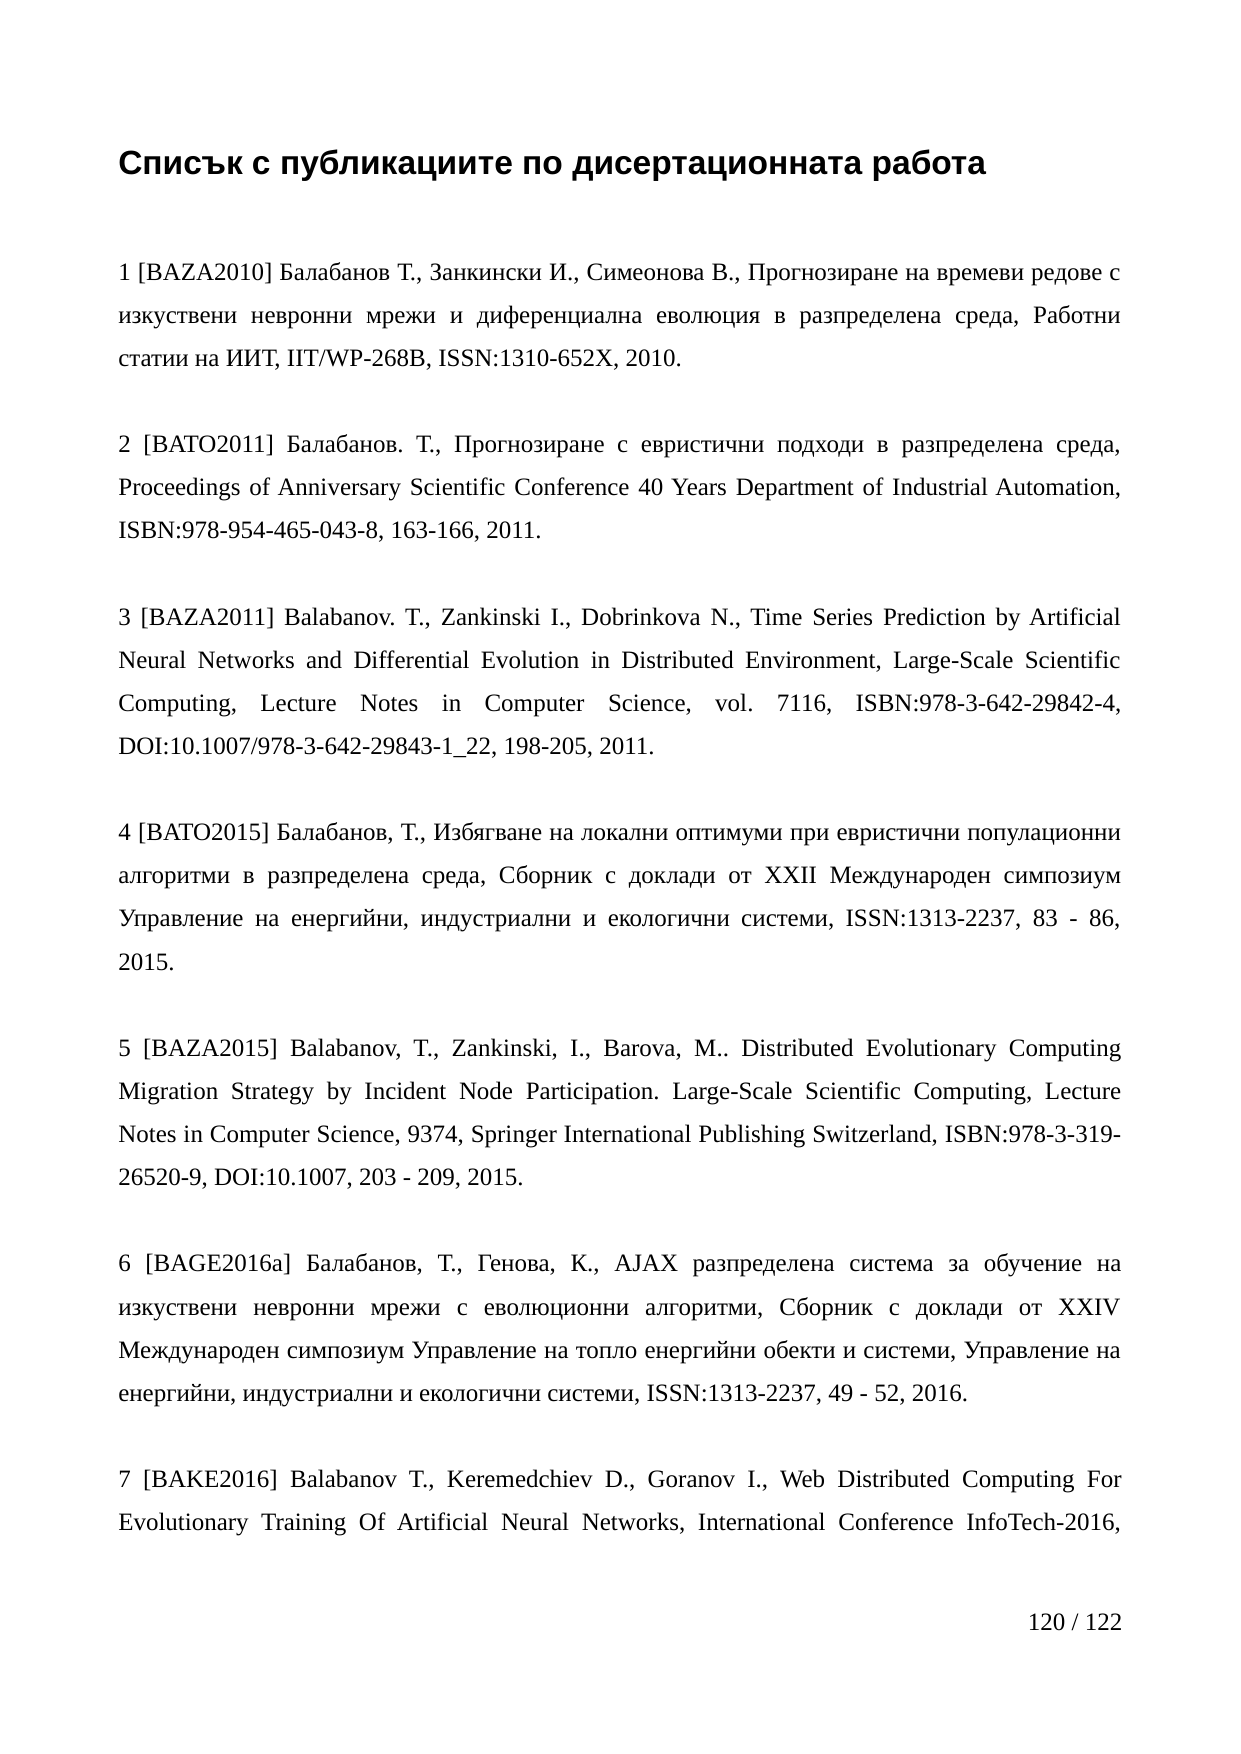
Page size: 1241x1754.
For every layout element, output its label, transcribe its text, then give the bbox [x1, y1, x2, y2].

text 4 [BATO2015] Балабанов, Т., Избягване на локални оптимуми при евристични популационни алгоритми в разпределена среда, Сборник с доклади от XXII Международен симпозиум Управление на енергийни, индустриални и екологични системи, ISSN:1313-2237, 83 - 86, 2015. [118, 817, 1122, 975]
text 5 [BAZA2015] Balabanov, T., Zankinski, I., Barova, M.. Distributed Evolutionary Computing Migration Strategy by Incident Node Participation. Large-Scale Scientific Computing, Lecture Notes in Computer Science, 9374, Springer International Publishing Switzerland, ISBN:978-3-319-26520-9, DOI:10.1007, 203 - 209, 2015. [118, 1033, 1122, 1191]
text 1 [BAZA2010] Балабанов Т., Занкински И., Симеонова В., Прогнозиране на времеви редове с изкуствени невронни мрежи и диференциална еволюция в разпределена среда, Работни статии на ИИТ, IIT/WP-268B, ISSN:1310-652X, 2010. [118, 257, 1122, 372]
text 7 [BAKE2016] Balabanov T., Keremedchiev D., Goranov I., Web Distributed Computing For Evolutionary Training Of Artificial Neural Networks, International Conference InfoTech-2016, [118, 1464, 1122, 1536]
text 3 [BAZA2011] Balabanov. T., Zankinski I., Dobrinkova N., Time Series Prediction by Artificial Neural Networks and Differential Evolution in Distributed Environment, Large-Scale Scientific Computing, Lecture Notes in Computer Science, vol. 7116, ISBN:978-3-642-29842-4, DOI:10.1007/978-3-642-29843-1_22, 198-205, 2011. [118, 602, 1122, 760]
text 2 [BATO2011] Балабанов. Т., Прогнозиране с евристични подходи в разпределена среда, Proceedings of Anniversary Scientific Conference 40 Years Department of Industrial Automation, ISBN:978-954-465-043-8, 163-166, 2011. [118, 429, 1122, 544]
text 6 [BAGE2016a] Балабанов, Т., Генова, К., AJAX разпределена система за обучение на изкуствени невронни мрежи с еволюционни алгоритми, Сборник с доклади от XXIV Международен симпозиум Управление на топло енергийни обекти и системи, Управление на енергийни, индустриални и екологични системи, ISSN:1313-2237, 49 - 52, 2016. [118, 1248, 1122, 1407]
subtitle Списък с публикациите по дисертационната работа [118, 143, 1122, 182]
